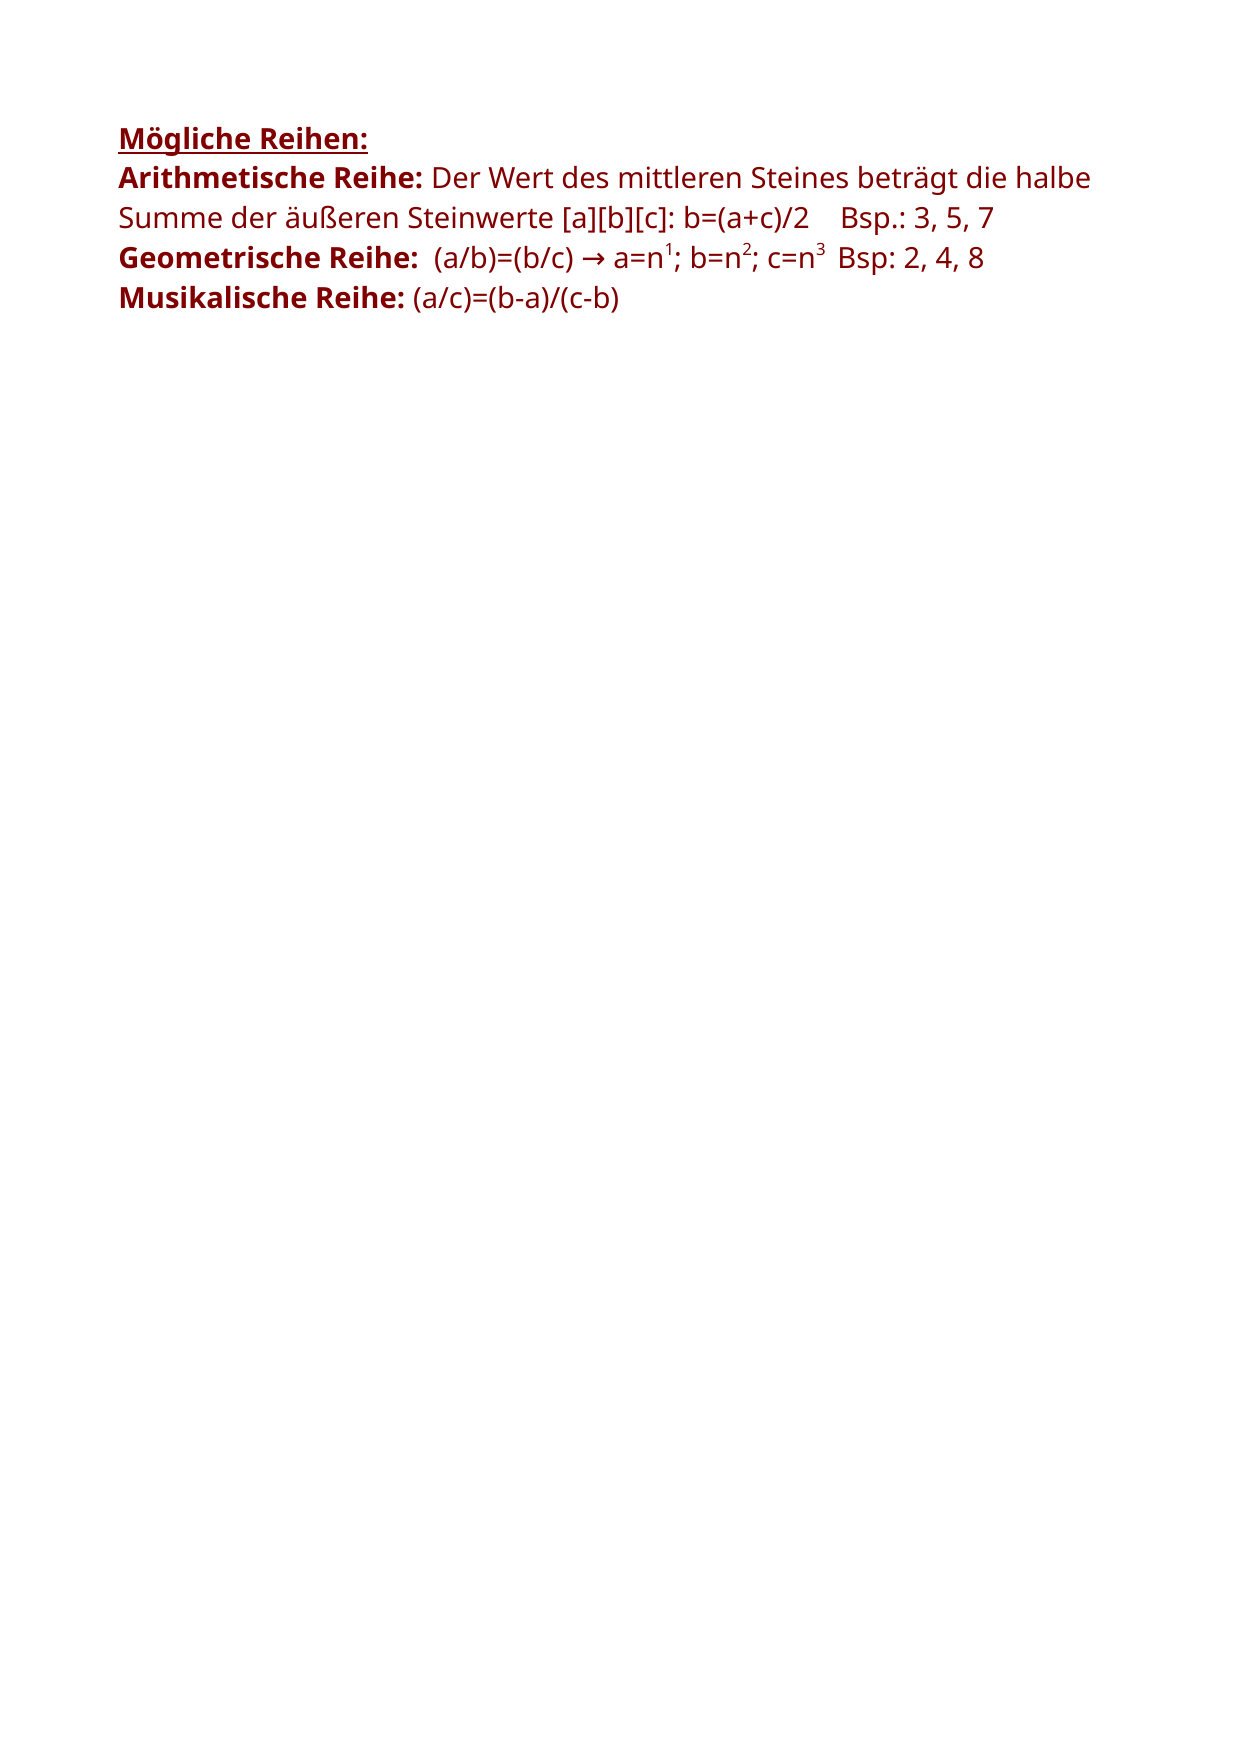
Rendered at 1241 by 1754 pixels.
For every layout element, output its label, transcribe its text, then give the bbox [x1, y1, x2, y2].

text Musikalische Reihe: (a/c)=(b-a)/(c-b) [118, 277, 1122, 317]
text Mögliche Reihen: [118, 118, 1122, 158]
text Arithmetische Reihe: Der Wert des mittleren Steines beträgt die halbe Summe der äußeren Steinwerte [a][b][c]: b=(a+c)/2 Bsp.: 3, 5, 7 [118, 158, 1122, 237]
text Geometrische Reihe: (a/b)=(b/c) → a=n1; b=n2; c=n3 Bsp: 2, 4, 8 [118, 237, 1122, 277]
